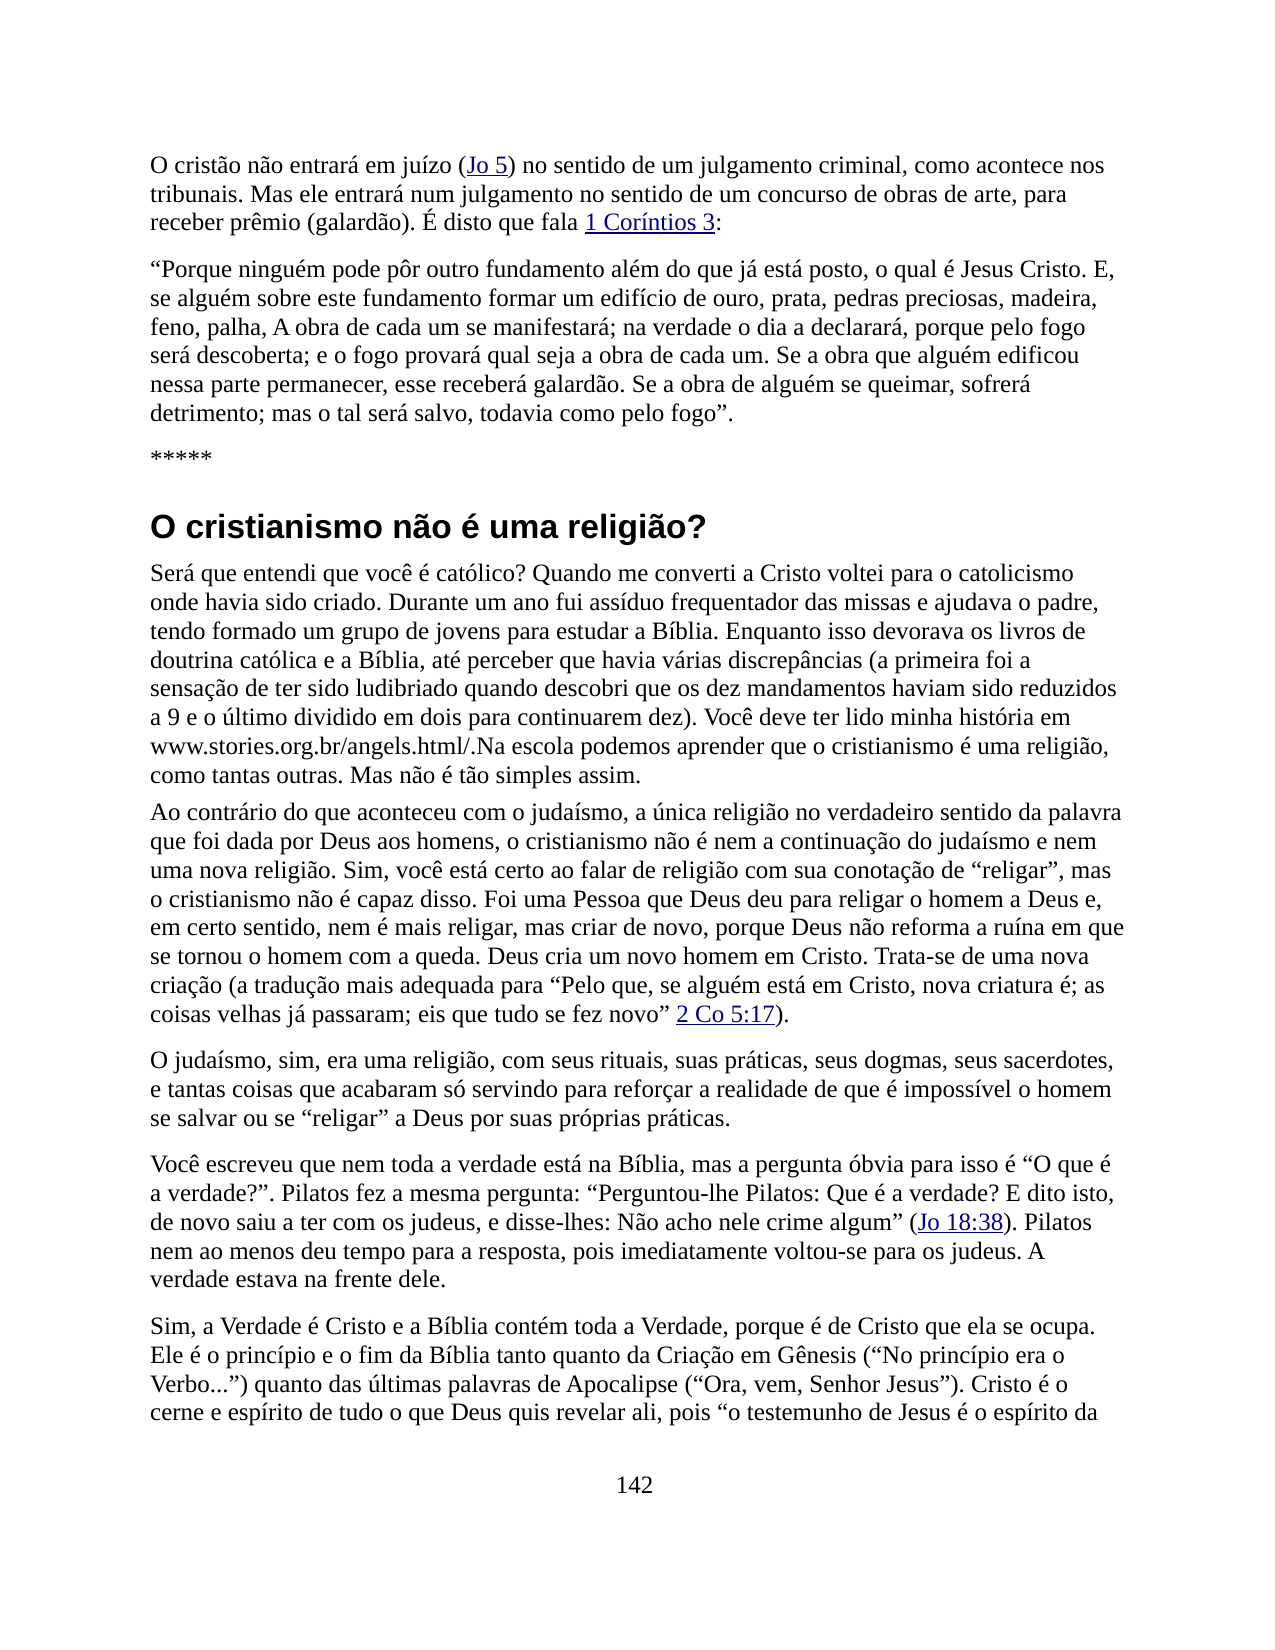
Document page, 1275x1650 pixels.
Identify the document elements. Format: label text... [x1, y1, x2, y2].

text O cristão não entrará em juízo (Jo 5) no sentido de um julgamento criminal, como acontece nos tribunais. Mas ele entrará num julgamento no sentido de um concurso de obras de arte, para receber prêmio (galardão). É disto que fala 1 Coríntios 3: [150, 150, 1125, 236]
text Você escreveu que nem toda a verdade está na Bíblia, mas a pergunta óbvia para isso é “O que é a verdade?”. Pilatos fez a mesma pergunta: “Perguntou-lhe Pilatos: Que é a verdade? E dito isto, de novo saiu a ter com os judeus, e disse-lhes: Não acho nele crime algum” (Jo 18:38). Pilatos nem ao menos deu tempo para a resposta, pois imediatamente voltou-se para os judeus. A verdade estava na frente dele. [150, 1149, 1125, 1293]
text ***** [150, 444, 1125, 473]
text Ao contrário do que aconteceu com o judaísmo, a única religião no verdadeiro sentido da palavra que foi dada por Deus aos homens, o cristianismo não é nem a continuação do judaísmo e nem uma nova religião. Sim, você está certo ao falar de religião com sua conotação de “religar”, mas o cristianismo não é capaz disso. Foi uma Pessoa que Deus deu para religar o homem a Deus e, em certo sentido, nem é mais religar, mas criar de novo, porque Deus não reforma a ruína em que se tornou o homem com a queda. Deus cria um novo homem em Cristo. Trata-se de uma nova criação (a tradução mais adequada para “Pelo que, se alguém está em Cristo, nova criatura é; as coisas velhas já passaram; eis que tudo se fez novo” 2 Co 5:17). [150, 797, 1125, 1027]
subtitle O cristianismo não é uma religião? [150, 507, 1125, 546]
text Será que entendi que você é católico? Quando me converti a Cristo voltei para o catolicismo onde havia sido criado. Durante um ano fui assíduo frequentador das missas e ajudava o padre, tendo formado um grupo de jovens para estudar a Bíblia. Enquanto isso devorava os livros de doutrina católica e a Bíblia, até perceber que havia várias discrepâncias (a primeira foi a sensação de ter sido ludibriado quando descobri que os dez mandamentos haviam sido reduzidos a 9 e o último dividido em dois para continuarem dez). Você deve ter lido minha história em www.stories.org.br/angels.html/.Na escola podemos aprender que o cristianismo é uma religião, como tantas outras. Mas não é tão simples assim. [150, 558, 1125, 788]
text O judaísmo, sim, era uma religião, com seus rituais, suas práticas, seus dogmas, seus sacerdotes, e tantas coisas que acabaram só servindo para reforçar a realidade de que é impossível o homem se salvar ou se “religar” a Deus por suas próprias práticas. [150, 1045, 1125, 1132]
text “Porque ninguém pode pôr outro fundamento além do que já está posto, o qual é Jesus Cristo. E, se alguém sobre este fundamento formar um edifício de ouro, prata, pedras preciosas, madeira, feno, palha, A obra de cada um se manifestará; na verdade o dia a declarará, porque pelo fogo será descoberta; e o fogo provará qual seja a obra de cada um. Se a obra que alguém edificou nessa parte permanecer, esse receberá galardão. Se a obra de alguém se queimar, sofrerá detrimento; mas o tal será salvo, todavia como pelo fogo”. [150, 254, 1125, 427]
text Sim, a Verdade é Cristo e a Bíblia contém toda a Verdade, porque é de Cristo que ela se ocupa. Ele é o princípio e o fim da Bíblia tanto quanto da Criação em Gênesis (“No princípio era o Verbo...”) quanto das últimas palavras de Apocalipse (“Ora, vem, Senhor Jesus”). Cristo é o cerne e espírito de tudo o que Deus quis revelar ali, pois “o testemunho de Jesus é o espírito da [150, 1311, 1125, 1426]
